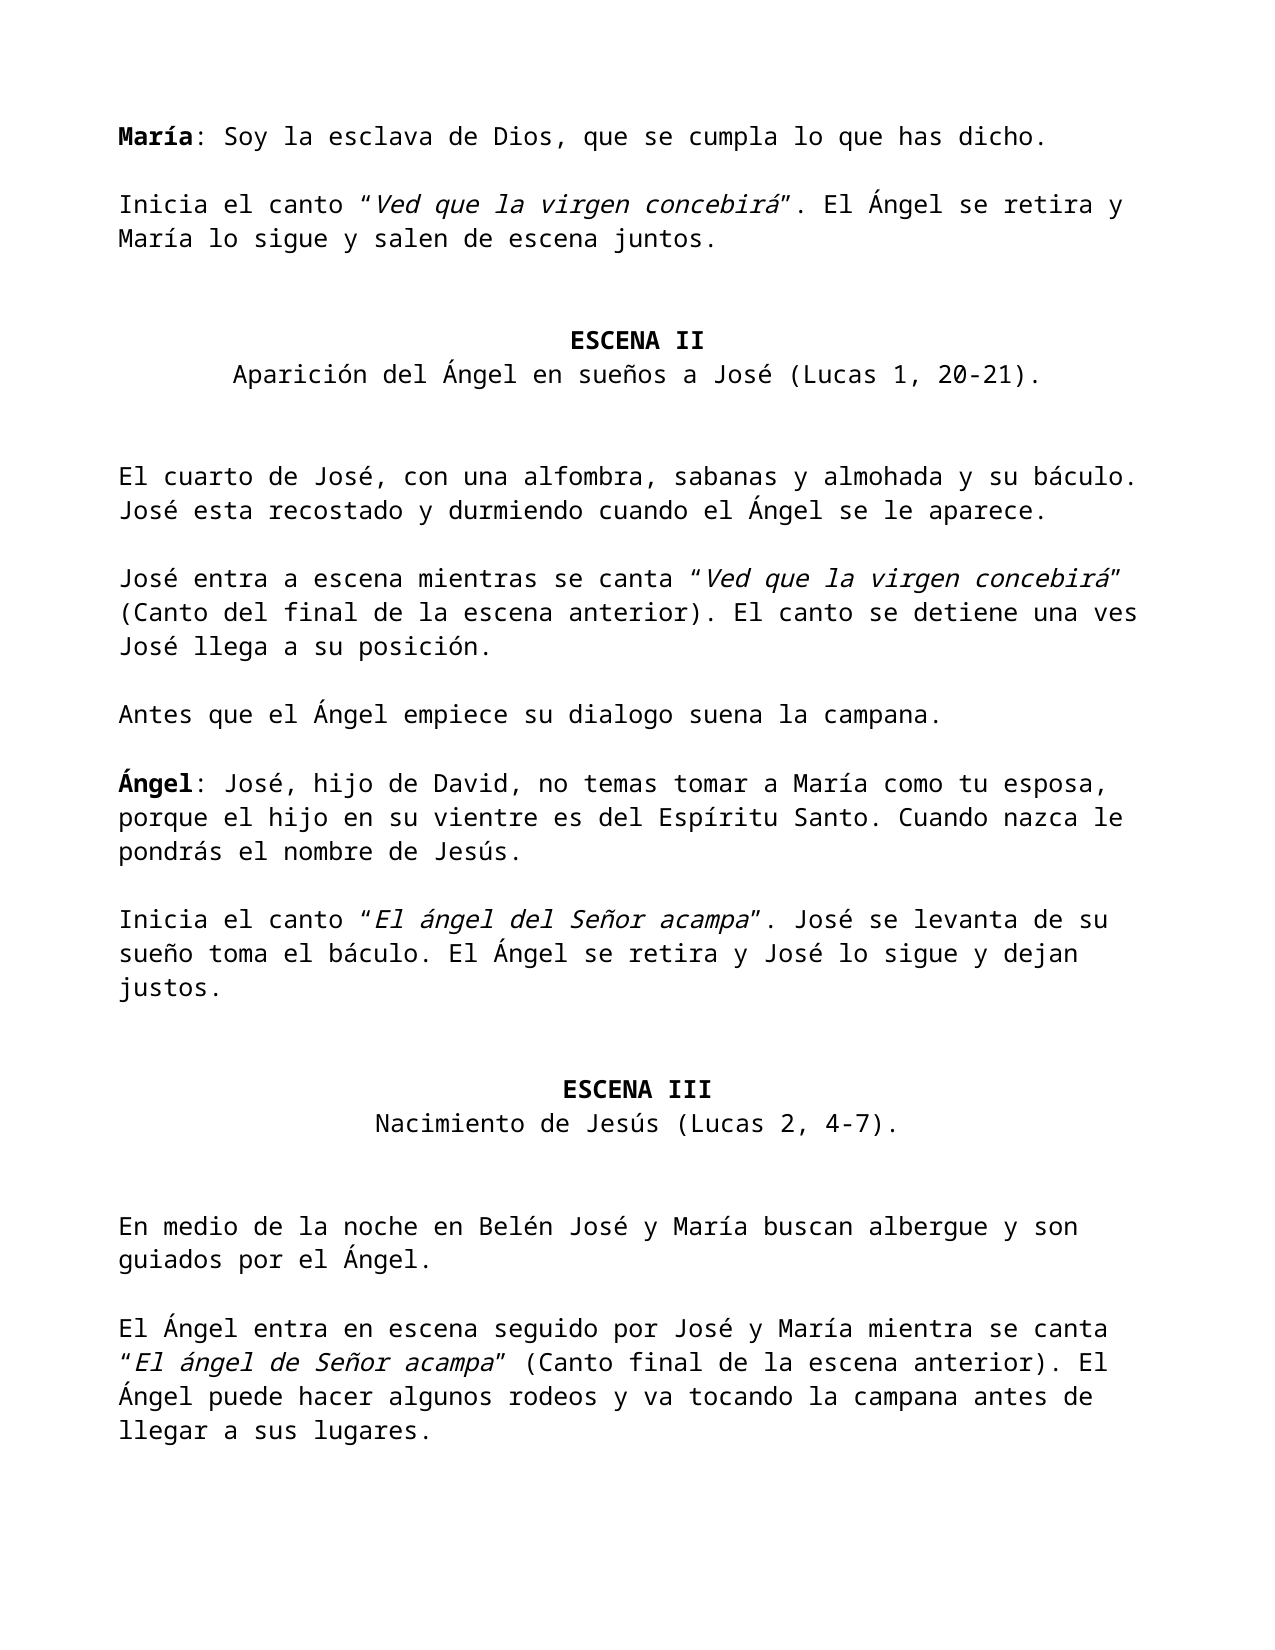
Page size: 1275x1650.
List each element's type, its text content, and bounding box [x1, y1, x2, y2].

text José entra a escena mientras se canta “Ved que la virgen concebirá” (Canto del final de la escena anterior). El canto se detiene una ves José llega a su posición. [118, 561, 1157, 663]
text ESCENA III [118, 1072, 1157, 1106]
text Antes que el Ángel empiece su dialogo suena la campana. [118, 697, 1157, 731]
text María: Soy la esclava de Dios, que se cumpla lo que has dicho. [118, 118, 1157, 152]
text El cuarto de José, con una alfombra, sabanas y almohada y su báculo. José esta recostado y durmiendo cuando el Ángel se le aparece. [118, 459, 1157, 527]
text En medio de la noche en Belén José y María buscan albergue y son guiados por el Ángel. [118, 1208, 1157, 1276]
text Inicia el canto “El ángel del Señor acampa”. José se levanta de su sueño toma el báculo. El Ángel se retira y José lo sigue y dejan justos. [118, 902, 1157, 1004]
text Ángel: José, hijo de David, no temas tomar a María como tu esposa, porque el hijo en su vientre es del Espíritu Santo. Cuando nazca le pondrás el nombre de Jesús. [118, 765, 1157, 867]
text Nacimiento de Jesús (Lucas 2, 4-7). [118, 1106, 1157, 1140]
text El Ángel entra en escena seguido por José y María mientra se canta “El ángel de Señor acampa” (Canto final de la escena anterior). El Ángel puede hacer algunos rodeos y va tocando la campana antes de llegar a sus lugares. [118, 1310, 1157, 1447]
text Inicia el canto “Ved que la virgen concebirá”. El Ángel se retira y María lo sigue y salen de escena juntos. [118, 186, 1157, 254]
text ESCENA II [118, 322, 1157, 357]
text Aparición del Ángel en sueños a José (Lucas 1, 20-21). [118, 357, 1157, 391]
